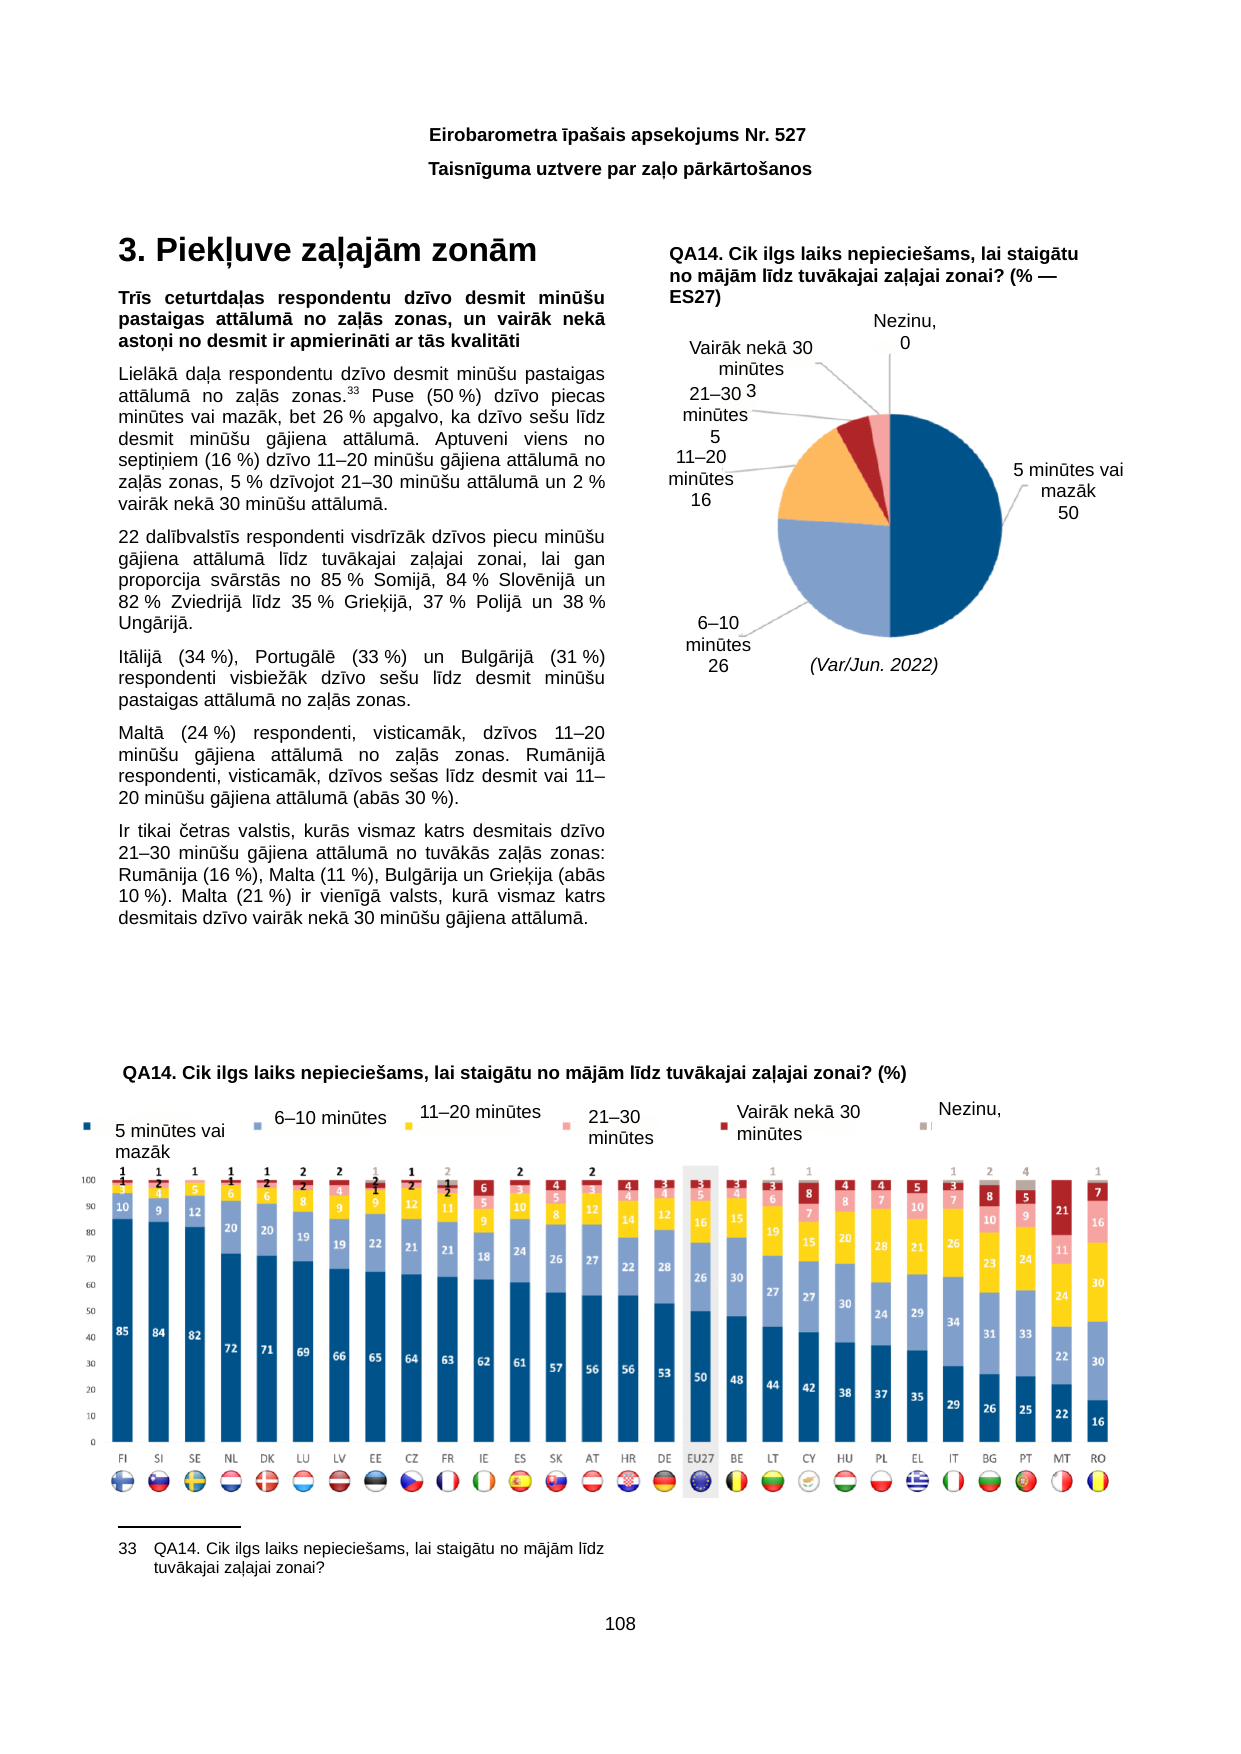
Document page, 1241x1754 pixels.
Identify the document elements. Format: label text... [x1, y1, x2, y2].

text Ir tikai četras valstis, kurās vismaz katrs desmitais dzīvo 21–30 minūšu gājiena attālumā no tuvākās zaļās zonas: Rumānija (16 %), Malta (11 %), Bulgārija un Grieķija (abās 10 %). Malta (21 %) ir vienīgā valsts, kurā vismaz katrs desmitais dzīvo vairāk nekā 30 minūšu gājiena attālumā. [118, 820, 605, 928]
picture [632, 1111, 638, 1122]
subtitle 3. Piekļuve zaļajām zonām [118, 229, 605, 268]
text Trīs ceturtdaļas respondentu dzīvo desmit minūšu pastaigas attālumā no zaļās zonas, un vairāk nekā astoņi no desmit ir apmierināti ar tās kvalitāti [118, 286, 605, 351]
text 22 dalībvalstīs respondenti visdrīzāk dzīvos piecu minūšu gājiena attālumā līdz tuvākajai zaļajai zonai, lai gan proporcija svārstās no 85 % Somijā, 84 % Slovēnijā un 82 % Zviedrijā līdz 35 % Grieķijā, 37 % Polijā un 38 % Ungārijā. [118, 526, 605, 634]
picture [461, 1110, 467, 1117]
picture [902, 341, 908, 348]
picture [79, 1110, 932, 1137]
picture [75, 1161, 1121, 1498]
picture [425, 1110, 433, 1117]
text Maltā (24 %) respondenti, visticamāk, dzīvos 11–20 minūšu gājiena attālumā no zaļās zonas. Rumānijā respondenti, visticamāk, dzīvos sešas līdz desmit vai 11–20 minūšu gājiena attālumā (abās 30 %). [118, 722, 605, 808]
picture [804, 342, 810, 353]
text Itālijā (34 %), Portugālē (33 %) un Bulgārijā (31 %) respondenti visbiežāk dzīvo sešu līdz desmit minūšu pastaigas attālumā no zaļās zonas. [118, 646, 605, 710]
picture [722, 341, 1029, 639]
text Lielākā daļa respondentu dzīvo desmit minūšu pastaigas attālumā no zaļās zonas. Puse (50 %) dzīvo piecas minūtes vai mazāk, bet 26 % apgalvo, ka dzīvo sešu līdz desmit minūšu gājiena attālumā. Aptuveni viens no septiņiem (16 %) dzīvo 11–20 minūšu gājiena attālumā no zaļās zonas, 5 % dzīvojot 21–30 minūšu attālumā un 2 % vairāk nekā 30 minūšu attālumā. [118, 363, 605, 514]
picture [852, 1110, 858, 1117]
text QA14. Cik ilgs laiks nepieciešams, lai staigātu no mājām līdz tuvākajai zaļajai zonai? [118, 1538, 605, 1577]
